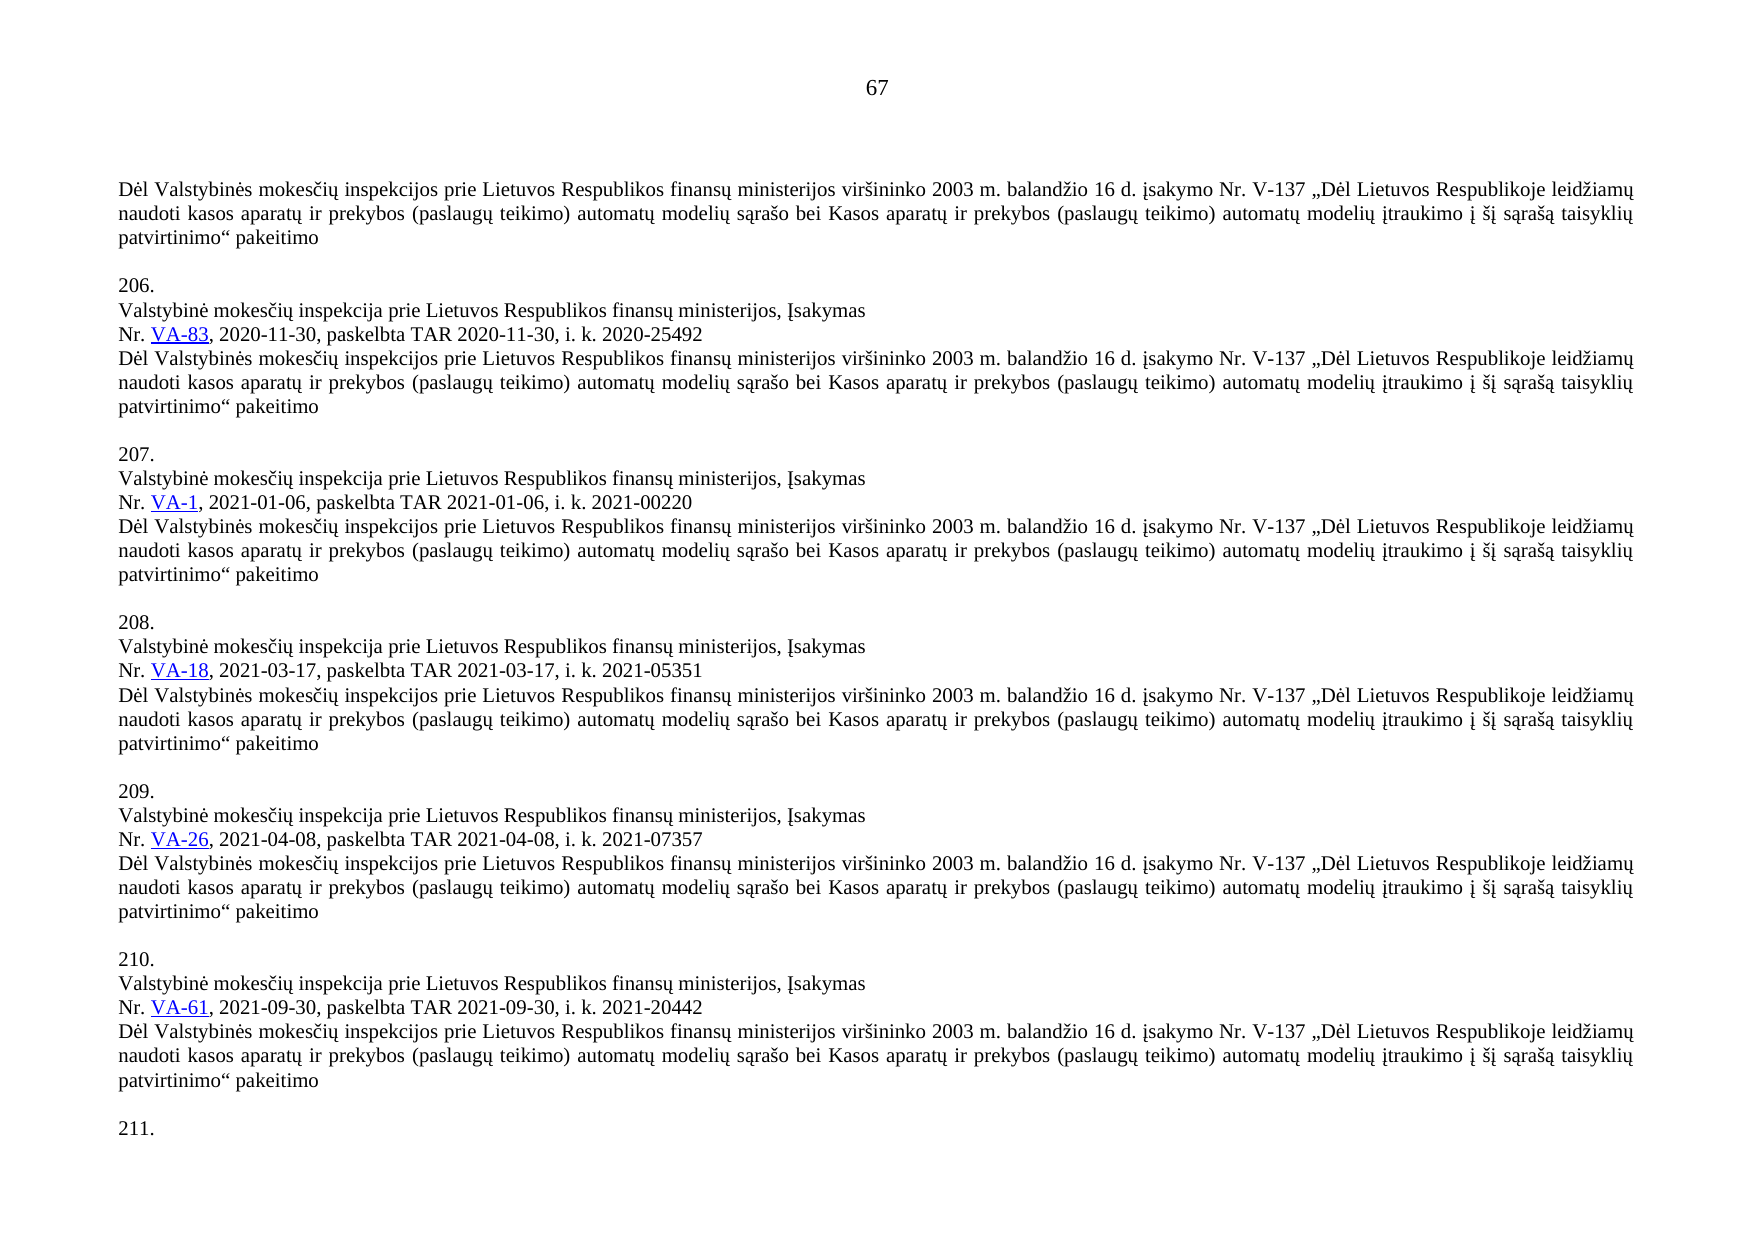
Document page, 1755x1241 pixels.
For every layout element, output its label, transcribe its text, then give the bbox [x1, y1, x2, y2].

text Valstybinė mokesčių inspekcija prie Lietuvos Respublikos finansų ministerijos, Įsakymas [118, 634, 1636, 658]
text Valstybinė mokesčių inspekcija prie Lietuvos Respublikos finansų ministerijos, Įsakymas [118, 971, 1636, 995]
text 207. [118, 442, 1636, 466]
text Dėl Valstybinės mokesčių inspekcijos prie Lietuvos Respublikos finansų ministerijos viršininko 2003 m. balandžio 16 d. įsakymo Nr. V-137 „Dėl Lietuvos Respublikoje leidžiamų naudoti kasos aparatų ir prekybos (paslaugų teikimo) automatų modelių sąrašo bei Kasos aparatų ir prekybos (paslaugų teikimo) automatų modelių įtraukimo į šį sąrašą taisyklių patvirtinimo“ pakeitimo [118, 682, 1636, 755]
text Dėl Valstybinės mokesčių inspekcijos prie Lietuvos Respublikos finansų ministerijos viršininko 2003 m. balandžio 16 d. įsakymo Nr. V-137 „Dėl Lietuvos Respublikoje leidžiamų naudoti kasos aparatų ir prekybos (paslaugų teikimo) automatų modelių sąrašo bei Kasos aparatų ir prekybos (paslaugų teikimo) automatų modelių įtraukimo į šį sąrašą taisyklių patvirtinimo“ pakeitimo [118, 177, 1636, 249]
text Dėl Valstybinės mokesčių inspekcijos prie Lietuvos Respublikos finansų ministerijos viršininko 2003 m. balandžio 16 d. įsakymo Nr. V-137 „Dėl Lietuvos Respublikoje leidžiamų naudoti kasos aparatų ir prekybos (paslaugų teikimo) automatų modelių sąrašo bei Kasos aparatų ir prekybos (paslaugų teikimo) automatų modelių įtraukimo į šį sąrašą taisyklių patvirtinimo“ pakeitimo [118, 1019, 1636, 1092]
text 208. [118, 610, 1636, 634]
text Nr. VA-26, 2021-04-08, paskelbta TAR 2021-04-08, i. k. 2021-07357 [118, 827, 1636, 851]
text Valstybinė mokesčių inspekcija prie Lietuvos Respublikos finansų ministerijos, Įsakymas [118, 803, 1636, 827]
text Dėl Valstybinės mokesčių inspekcijos prie Lietuvos Respublikos finansų ministerijos viršininko 2003 m. balandžio 16 d. įsakymo Nr. V-137 „Dėl Lietuvos Respublikoje leidžiamų naudoti kasos aparatų ir prekybos (paslaugų teikimo) automatų modelių sąrašo bei Kasos aparatų ir prekybos (paslaugų teikimo) automatų modelių įtraukimo į šį sąrašą taisyklių patvirtinimo“ pakeitimo [118, 514, 1636, 586]
text Nr. VA-18, 2021-03-17, paskelbta TAR 2021-03-17, i. k. 2021-05351 [118, 658, 1636, 682]
text 211. [118, 1116, 1636, 1140]
text 209. [118, 779, 1636, 803]
text Dėl Valstybinės mokesčių inspekcijos prie Lietuvos Respublikos finansų ministerijos viršininko 2003 m. balandžio 16 d. įsakymo Nr. V-137 „Dėl Lietuvos Respublikoje leidžiamų naudoti kasos aparatų ir prekybos (paslaugų teikimo) automatų modelių sąrašo bei Kasos aparatų ir prekybos (paslaugų teikimo) automatų modelių įtraukimo į šį sąrašą taisyklių patvirtinimo“ pakeitimo [118, 346, 1636, 418]
text Nr. VA-83, 2020-11-30, paskelbta TAR 2020-11-30, i. k. 2020-25492 [118, 322, 1636, 346]
text Dėl Valstybinės mokesčių inspekcijos prie Lietuvos Respublikos finansų ministerijos viršininko 2003 m. balandžio 16 d. įsakymo Nr. V-137 „Dėl Lietuvos Respublikoje leidžiamų naudoti kasos aparatų ir prekybos (paslaugų teikimo) automatų modelių sąrašo bei Kasos aparatų ir prekybos (paslaugų teikimo) automatų modelių įtraukimo į šį sąrašą taisyklių patvirtinimo“ pakeitimo [118, 851, 1636, 923]
text Nr. VA-61, 2021-09-30, paskelbta TAR 2021-09-30, i. k. 2021-20442 [118, 995, 1636, 1019]
text 206. [118, 273, 1636, 297]
text Valstybinė mokesčių inspekcija prie Lietuvos Respublikos finansų ministerijos, Įsakymas [118, 297, 1636, 322]
text Nr. VA-1, 2021-01-06, paskelbta TAR 2021-01-06, i. k. 2021-00220 [118, 490, 1636, 514]
text 210. [118, 947, 1636, 971]
text Valstybinė mokesčių inspekcija prie Lietuvos Respublikos finansų ministerijos, Įsakymas [118, 466, 1636, 490]
